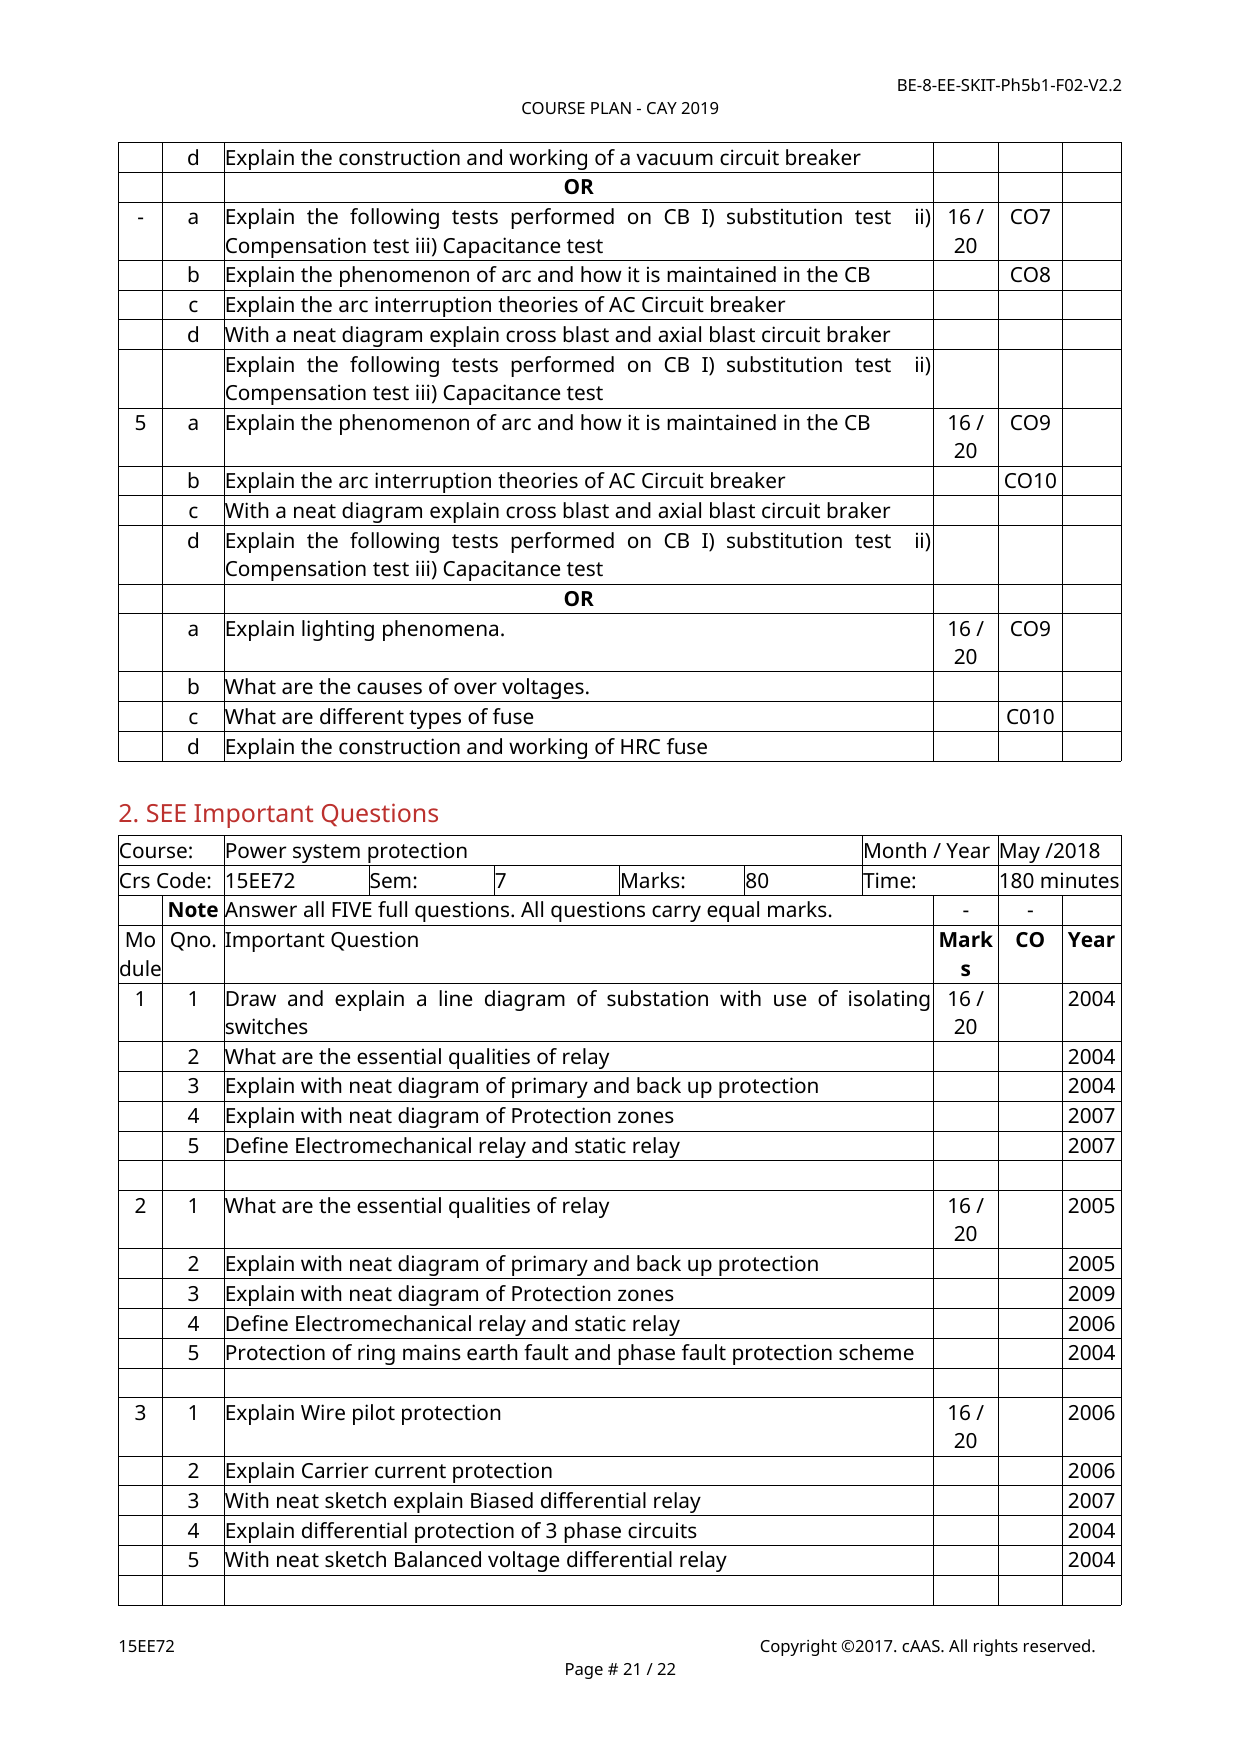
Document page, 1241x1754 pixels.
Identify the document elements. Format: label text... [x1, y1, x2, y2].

table_cell Sem: [370, 866, 494, 895]
table_cell Explain the arc interruption theories of AC Circuit breaker [225, 291, 933, 319]
table_cell 2006 [1063, 1309, 1121, 1338]
table_cell c [163, 702, 224, 731]
table_cell [934, 1486, 998, 1515]
table_cell 2007 [1063, 1486, 1121, 1515]
table_cell 2005 [1063, 1249, 1121, 1278]
table_header May /2018 [999, 836, 1121, 865]
table_cell - [119, 203, 162, 260]
table_cell Explain the following tests performed on CB I) substitution test ii) Compensation test iii) Capacitance test [225, 350, 933, 407]
table_cell d [163, 732, 224, 761]
table_cell [999, 585, 1062, 613]
table_cell [934, 702, 998, 731]
table_cell [934, 1516, 998, 1545]
table_cell a [163, 203, 224, 260]
table_cell Protection of ring mains earth fault and phase fault protection scheme [225, 1339, 933, 1367]
table_cell [999, 1339, 1062, 1367]
table_cell [1063, 203, 1121, 260]
table_cell [999, 1309, 1062, 1338]
table_cell [934, 496, 998, 525]
table_cell CO7 [999, 203, 1062, 260]
table_cell [934, 526, 998, 583]
table_cell 7 [495, 866, 619, 895]
table_cell [163, 585, 224, 613]
table_cell [119, 320, 162, 349]
table_cell [119, 1576, 162, 1604]
table_cell [999, 143, 1062, 172]
table_cell [934, 1309, 998, 1338]
table_cell Time: [863, 866, 998, 895]
table_cell [119, 1249, 162, 1278]
table_cell [934, 1576, 998, 1604]
table_cell [934, 1102, 998, 1131]
table_cell [119, 702, 162, 731]
table_cell 2007 [1063, 1102, 1121, 1131]
table_cell [119, 1339, 162, 1367]
table_cell [119, 291, 162, 319]
table_cell - [999, 896, 1062, 925]
table_cell - [934, 896, 998, 925]
table_cell [999, 1072, 1062, 1101]
table_header Course: [119, 836, 224, 865]
table_cell 3 [163, 1072, 224, 1101]
table_cell [119, 496, 162, 525]
table_cell [119, 1161, 162, 1190]
table_cell [934, 173, 998, 202]
table_cell [999, 526, 1062, 583]
table_cell b [163, 672, 224, 701]
table_cell Explain differential protection of 3 phase circuits [225, 1516, 933, 1545]
table_cell c [163, 291, 224, 319]
table_cell [119, 1309, 162, 1338]
table_cell [119, 614, 162, 671]
table_cell [999, 672, 1062, 701]
table_cell b [163, 261, 224, 289]
table_cell OR [225, 585, 933, 613]
table_cell [934, 672, 998, 701]
table_cell [934, 350, 998, 407]
table_cell [934, 291, 998, 319]
table_cell [119, 672, 162, 701]
table_cell [119, 1516, 162, 1545]
table_cell Define Electromechanical relay and static relay [225, 1309, 933, 1338]
table_cell 1 [163, 1398, 224, 1456]
table_cell [119, 1072, 162, 1101]
table_cell Explain the phenomenon of arc and how it is maintained in the CB [225, 409, 933, 466]
table_cell [1063, 409, 1121, 466]
table_cell 2004 [1063, 1042, 1121, 1071]
table_cell [1063, 320, 1121, 349]
table_cell [1063, 732, 1121, 761]
table_cell Explain Carrier current protection [225, 1457, 933, 1485]
table_cell [119, 1042, 162, 1071]
table_cell 5 [163, 1339, 224, 1367]
table_cell [119, 732, 162, 761]
table_cell [1063, 614, 1121, 671]
table_cell [999, 496, 1062, 525]
table_cell [163, 1161, 224, 1190]
table_cell [225, 1369, 933, 1397]
table_cell 2005 [1063, 1191, 1121, 1248]
table_header Month / Year [863, 836, 998, 865]
table_cell [119, 896, 162, 925]
table_cell 4 [163, 1309, 224, 1338]
table_cell 16 / 20 [934, 409, 998, 466]
table_cell [1063, 1161, 1121, 1190]
table_cell [999, 1516, 1062, 1545]
table_cell [119, 143, 162, 172]
table_cell 1 [163, 984, 224, 1041]
table_cell 16 / 20 [934, 1398, 998, 1456]
table_cell With neat sketch explain Biased differential relay [225, 1486, 933, 1515]
table_cell CO9 [999, 614, 1062, 671]
table_cell 80 [745, 866, 862, 895]
table_cell 2009 [1063, 1279, 1121, 1308]
table_cell Year [1063, 926, 1121, 983]
table_cell [1063, 1576, 1121, 1604]
table_cell CO8 [999, 261, 1062, 289]
table_cell Marks: [620, 866, 744, 895]
table_cell Explain with neat diagram of Protection zones [225, 1102, 933, 1131]
table_cell [999, 1546, 1062, 1575]
table_cell [119, 1369, 162, 1397]
table_cell Explain lighting phenomena. [225, 614, 933, 671]
table_cell [119, 526, 162, 583]
table_cell [225, 1576, 933, 1604]
table_cell 15EE72 [225, 866, 369, 895]
table_cell With a neat diagram explain cross blast and axial blast circuit braker [225, 496, 933, 525]
table_cell 2004 [1063, 984, 1121, 1041]
table_cell What are the causes of over voltages. [225, 672, 933, 701]
table_cell [999, 1042, 1062, 1071]
table_cell 2004 [1063, 1072, 1121, 1101]
table_cell [1063, 143, 1121, 172]
table_cell a [163, 614, 224, 671]
table_cell [999, 1576, 1062, 1604]
table_cell Explain the construction and working of HRC fuse [225, 732, 933, 761]
table_cell [1063, 350, 1121, 407]
table_cell [934, 1279, 998, 1308]
table_cell CO10 [999, 467, 1062, 495]
table_cell 2 [163, 1042, 224, 1071]
table_cell [119, 467, 162, 495]
table_cell With neat sketch Balanced voltage differential relay [225, 1546, 933, 1575]
table_cell [934, 1249, 998, 1278]
table_cell [999, 1161, 1062, 1190]
table_cell CO [999, 926, 1062, 983]
table_cell [999, 350, 1062, 407]
table_cell [119, 1457, 162, 1485]
table_cell Answer all FIVE full questions. All questions carry equal marks. [225, 896, 933, 925]
table_cell Explain the phenomenon of arc and how it is maintained in the CB [225, 261, 933, 289]
table_cell [934, 1161, 998, 1190]
table_cell [163, 1576, 224, 1604]
table_cell [119, 1486, 162, 1515]
table_cell 2004 [1063, 1339, 1121, 1367]
table_cell [999, 984, 1062, 1041]
table_cell [999, 173, 1062, 202]
table_cell 16 / 20 [934, 614, 998, 671]
table_cell 2006 [1063, 1457, 1121, 1485]
table_cell Crs Code: [119, 866, 224, 895]
table_cell [1063, 496, 1121, 525]
table_cell With a neat diagram explain cross blast and axial blast circuit braker [225, 320, 933, 349]
table_cell What are different types of fuse [225, 702, 933, 731]
table_cell 2004 [1063, 1546, 1121, 1575]
table_cell [119, 1102, 162, 1131]
table_cell [1063, 467, 1121, 495]
table_cell [934, 467, 998, 495]
table_cell Explain the construction and working of a vacuum circuit breaker [225, 143, 933, 172]
table_header Power system protection [225, 836, 862, 865]
table_cell 16 / 20 [934, 1191, 998, 1248]
table_cell 2006 [1063, 1398, 1121, 1456]
table_cell [1063, 672, 1121, 701]
table_cell [1063, 173, 1121, 202]
table_cell d [163, 143, 224, 172]
table_cell 1 [119, 984, 162, 1041]
table_cell 16 / 20 [934, 203, 998, 260]
table_cell 16 / 20 [934, 984, 998, 1041]
table_cell [163, 1369, 224, 1397]
table_cell [163, 173, 224, 202]
table_cell [934, 1042, 998, 1071]
table_cell 2007 [1063, 1132, 1121, 1160]
table_cell [934, 1132, 998, 1160]
table_cell [119, 585, 162, 613]
table_cell Module [119, 926, 162, 983]
table_cell Explain with neat diagram of primary and back up protection [225, 1072, 933, 1101]
table_cell 2 [163, 1457, 224, 1485]
table_cell 2 [163, 1249, 224, 1278]
table_cell 5 [163, 1546, 224, 1575]
table_cell 180 minutes [999, 866, 1121, 895]
table_cell [999, 320, 1062, 349]
table_cell 3 [163, 1279, 224, 1308]
table_cell [119, 1132, 162, 1160]
table_cell [999, 1249, 1062, 1278]
table_cell [999, 1102, 1062, 1131]
table_cell Explain with neat diagram of primary and back up protection [225, 1249, 933, 1278]
table_cell 2004 [1063, 1516, 1121, 1545]
table_cell [999, 1398, 1062, 1456]
table_cell [1063, 702, 1121, 731]
table_cell [1063, 291, 1121, 319]
table_cell [934, 1457, 998, 1485]
table_cell Important Question [225, 926, 933, 983]
table_cell d [163, 320, 224, 349]
table_cell Marks [934, 926, 998, 983]
table_cell C010 [999, 702, 1062, 731]
table_cell a [163, 409, 224, 466]
table_cell What are the essential qualities of relay [225, 1191, 933, 1248]
table_cell [934, 732, 998, 761]
table_cell c [163, 496, 224, 525]
table_cell Note [163, 896, 224, 925]
table_cell [934, 320, 998, 349]
table_cell [999, 1132, 1062, 1160]
table_cell Explain the following tests performed on CB I) substitution test ii) Compensation test iii) Capacitance test [225, 203, 933, 260]
subtitle 2. SEE Important Questions [118, 795, 1122, 829]
table_cell 2 [119, 1191, 162, 1248]
table_cell Draw and explain a line diagram of substation with use of isolating switches [225, 984, 933, 1041]
table_cell 3 [119, 1398, 162, 1456]
table_cell Explain with neat diagram of Protection zones [225, 1279, 933, 1308]
table_cell [225, 1161, 933, 1190]
table_cell [934, 143, 998, 172]
table_cell [999, 291, 1062, 319]
table_cell [934, 1546, 998, 1575]
table_cell [999, 1486, 1062, 1515]
table_cell [934, 261, 998, 289]
table_cell [934, 1072, 998, 1101]
table_cell [934, 1339, 998, 1367]
table_cell [999, 1279, 1062, 1308]
table_cell [119, 350, 162, 407]
table_cell [934, 1369, 998, 1397]
table_cell 3 [163, 1486, 224, 1515]
table_cell [119, 261, 162, 289]
table_cell 4 [163, 1102, 224, 1131]
table_cell [999, 1457, 1062, 1485]
table_cell 5 [119, 409, 162, 466]
table_cell Explain Wire pilot protection [225, 1398, 933, 1456]
table_cell 5 [163, 1132, 224, 1160]
table_cell Define Electromechanical relay and static relay [225, 1132, 933, 1160]
table_cell [1063, 585, 1121, 613]
table_cell [163, 350, 224, 407]
table_cell Explain the arc interruption theories of AC Circuit breaker [225, 467, 933, 495]
table_cell 4 [163, 1516, 224, 1545]
table_cell [119, 1279, 162, 1308]
table_cell OR [225, 173, 933, 202]
table_cell [999, 1369, 1062, 1397]
table_cell [934, 585, 998, 613]
table_cell 1 [163, 1191, 224, 1248]
table_cell d [163, 526, 224, 583]
table_cell [119, 173, 162, 202]
table_cell Explain the following tests performed on CB I) substitution test ii) Compensation test iii) Capacitance test [225, 526, 933, 583]
table_cell [1063, 1369, 1121, 1397]
table_cell Qno. [163, 926, 224, 983]
table_cell CO9 [999, 409, 1062, 466]
table_cell b [163, 467, 224, 495]
table_cell [1063, 526, 1121, 583]
table_cell [999, 732, 1062, 761]
table_cell What are the essential qualities of relay [225, 1042, 933, 1071]
table_cell [999, 1191, 1062, 1248]
table_cell [1063, 261, 1121, 289]
table_cell [1063, 896, 1121, 925]
table_cell [119, 1546, 162, 1575]
